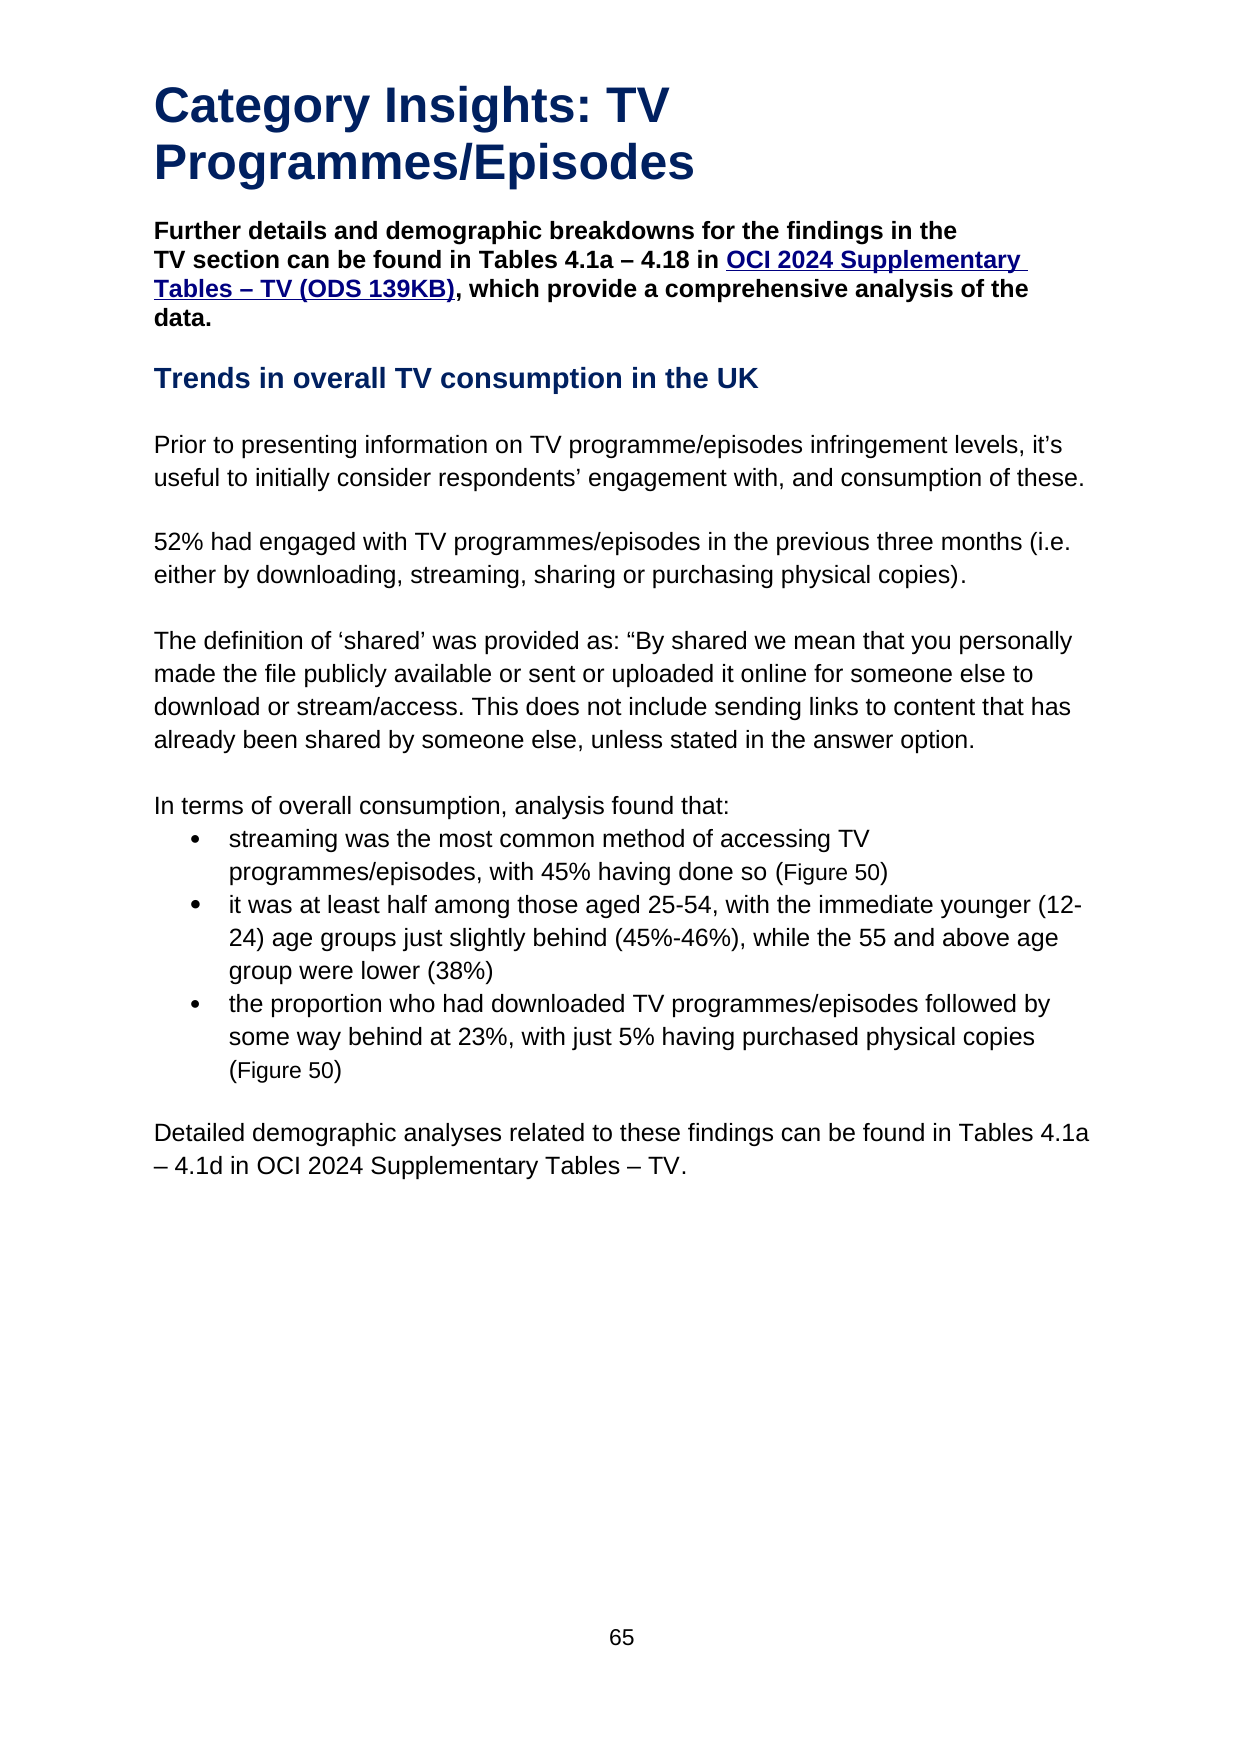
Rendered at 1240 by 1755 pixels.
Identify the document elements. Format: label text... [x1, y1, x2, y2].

list the proportion who had downloaded TV programmes/episodes followed by some way behind at 23%, with just 5% having purchased physical copies (Figure 50) [191, 989, 1089, 1084]
list it was at least half among those aged 25-54, with the immediate younger (12-24) age groups just slightly behind (45%-46%), while the 55 and above age group were lower (38%) [191, 890, 1089, 985]
text The definition of ‘shared’ was provided as: “By shared we mean that you personally made the file publicly available or sent or uploaded it online for someone else to download or stream/access. This does not include sending links to content that has already been shared by someone else, unless stated in the answer option. [153, 626, 1089, 753]
subtitle Trends in overall TV consumption in the UK [153, 362, 1089, 395]
text Detailed demographic analyses related to these findings can be found in Tables 4.1a – 4.1d in OCI 2024 Supplementary Tables – TV. [153, 1118, 1101, 1180]
text Further details and demographic breakdowns for the findings in the TV section can be found in Tables 4.1a – 4.18 in OCI 2024 Supplementary Tables – TV (ODS 139KB), which provide a comprehensive analysis of the data. [153, 216, 1089, 331]
text 52% had engaged with TV programmes/episodes in the previous three months (i.e. either by downloading, streaming, sharing or purchasing physical copies). [153, 527, 1089, 588]
text Prior to presenting information on TV programme/episodes infringement levels, it’s useful to initially consider respondents’ engagement with, and consumption of these. [153, 430, 1110, 492]
list streaming was the most common method of accessing TV programmes/episodes, with 45% having done so (Figure 50) [191, 824, 1089, 886]
text In terms of overall consumption, analysis found that: [153, 791, 1089, 819]
subtitle Category Insights: TV Programmes/Episodes [153, 75, 1089, 190]
